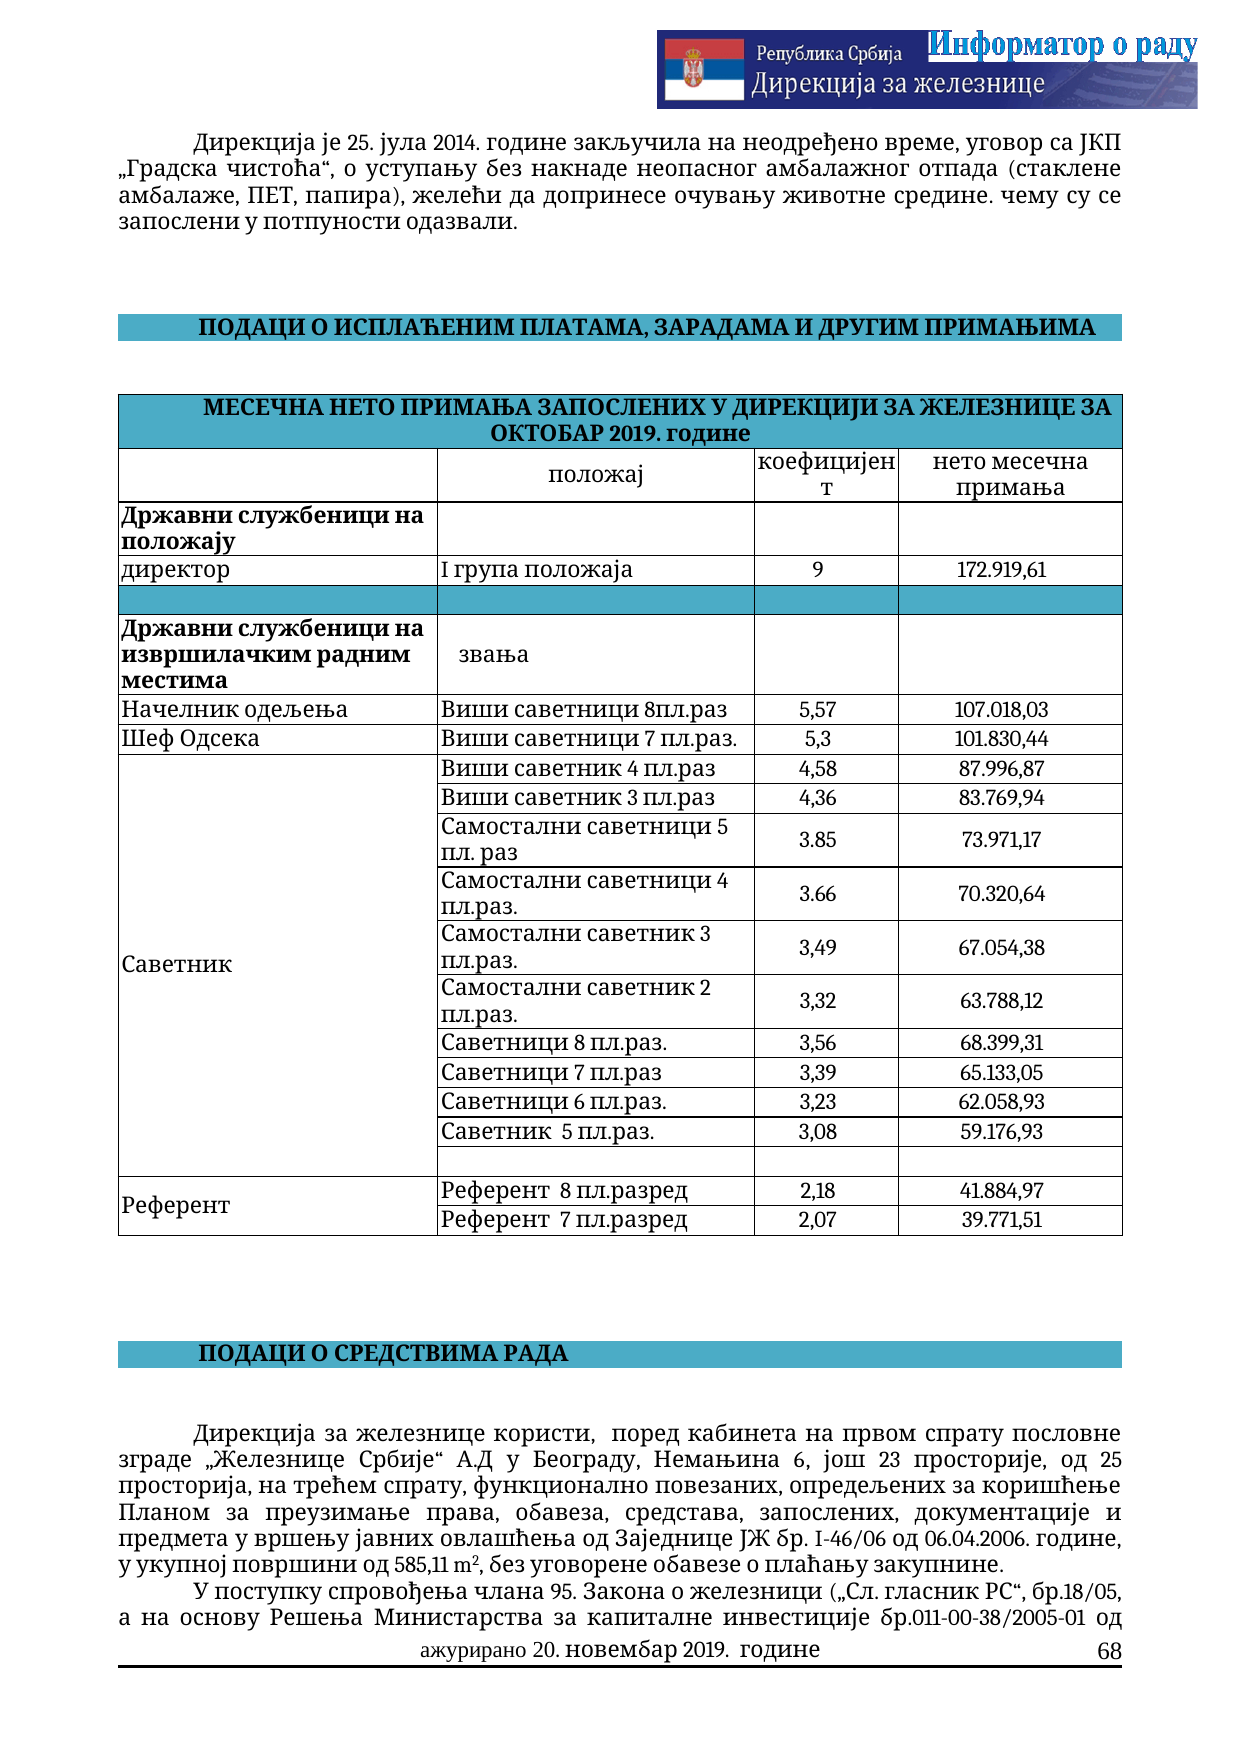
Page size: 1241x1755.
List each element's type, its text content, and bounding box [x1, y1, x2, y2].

subtitle Подаци о средствима рада [118, 1341, 1122, 1368]
table_cell коефицијент [755, 449, 898, 501]
table_cell 4,36 [755, 784, 898, 813]
table_cell 63.788,12 [899, 975, 1122, 1028]
table_cell 67.054,38 [899, 921, 1122, 974]
table_cell 59.176,93 [899, 1118, 1122, 1146]
table_cell [755, 503, 898, 555]
table_header МЕСЕЧНА НЕТО ПРИМАЊА ЗАПОСЛЕНИХ У ДИРЕКЦИЈИ ЗА ЖЕЛЕЗНИЦЕ ЗА ОКТОБАР 2019. године [119, 395, 1122, 448]
table_cell [899, 503, 1122, 555]
text У поступку спровођења члана 95. Закона о железници („Сл. гласник РС“, бр.18/05, а на основу Решења Министарства за капиталне инвестиције бр.011-00-38/2005-01 од [118, 1578, 1122, 1631]
table_cell Саветници 8 пл.раз. [438, 1029, 754, 1057]
table_cell нето месечна примања [899, 449, 1122, 501]
table_cell 107.018,03 [899, 695, 1122, 724]
table_cell 9 [755, 556, 898, 585]
table_cell 3.85 [755, 814, 898, 866]
table_cell Референт 8 пл.разред [438, 1177, 754, 1205]
table_cell [755, 1147, 898, 1176]
table_cell 62.058,93 [899, 1088, 1122, 1116]
table_cell Виши саветник 4 пл.раз [438, 755, 754, 783]
table_cell [438, 503, 754, 555]
table_cell [438, 1147, 754, 1176]
table_cell звања [438, 615, 754, 694]
table_cell Саветници 7 пл.раз [438, 1058, 754, 1087]
table_cell [899, 1147, 1122, 1176]
table_cell 5,57 [755, 695, 898, 724]
table_cell [899, 586, 1122, 614]
table_cell Саветник [119, 755, 437, 1176]
table_cell Државни службеници на положају [119, 503, 437, 555]
table_cell Виши саветник 3 пл.раз [438, 784, 754, 813]
table_cell 73.971,17 [899, 814, 1122, 866]
table_cell Виши саветници 8пл.раз [438, 695, 754, 724]
table_cell 172.919,61 [899, 556, 1122, 585]
table_cell Самостални саветник 3 пл.раз. [438, 921, 754, 974]
table_cell 65.133,05 [899, 1058, 1122, 1087]
table_cell 5,3 [755, 725, 898, 753]
table_cell Саветници 6 пл.раз. [438, 1088, 754, 1116]
subtitle Подаци о исплаћеним платама, зарадама и другим примањима [118, 314, 1122, 341]
table_cell Начелник одељења [119, 695, 437, 724]
table_cell [899, 615, 1122, 694]
table_cell 70.320,64 [899, 868, 1122, 920]
table_cell I група положаја [438, 556, 754, 585]
table_cell 3.66 [755, 868, 898, 920]
table_cell Државни службеници на извршилачким радним местима [119, 615, 437, 694]
table_cell 2,07 [755, 1206, 898, 1235]
table_cell Референт 7 пл.разред [438, 1206, 754, 1235]
table_cell 3,08 [755, 1118, 898, 1146]
table_cell 87.996,87 [899, 755, 1122, 783]
table_cell 3,39 [755, 1058, 898, 1087]
table_cell положај [438, 449, 754, 501]
table_cell 3,23 [755, 1088, 898, 1116]
table_cell [755, 615, 898, 694]
table_cell 3,32 [755, 975, 898, 1028]
table_cell Виши саветници 7 пл.раз. [438, 725, 754, 753]
table_cell 4,58 [755, 755, 898, 783]
table_cell 101.830,44 [899, 725, 1122, 753]
table_cell [438, 586, 754, 614]
text Дирекција је 25. јула 2014. године закључила на неодређено време, уговор са ЈКП „Градска чистоћа“, о уступању без накнаде неопасног амбалажног отпада (стаклене амбалаже, ПЕТ, папира), желећи да допринесе очувању животне средине. чему су се запослени у потпуности одазвали. [118, 130, 1122, 235]
table_cell Саветник 5 пл.раз. [438, 1118, 754, 1146]
table_cell Самостални саветници 4 пл.раз. [438, 868, 754, 920]
table_cell 3,56 [755, 1029, 898, 1057]
table_cell директор [119, 556, 437, 585]
table_cell 2,18 [755, 1177, 898, 1205]
table_cell [755, 586, 898, 614]
table_cell 41.884,97 [899, 1177, 1122, 1205]
table_cell 83.769,94 [899, 784, 1122, 813]
table_cell [119, 449, 437, 501]
table_cell Самостални саветници 5 пл. раз [438, 814, 754, 866]
table_cell [119, 586, 437, 614]
table_cell 3,49 [755, 921, 898, 974]
table_cell Шеф Одсека [119, 725, 437, 753]
table_cell 68.399,31 [899, 1029, 1122, 1057]
table_cell Референт [119, 1177, 437, 1235]
text Дирекција за железнице користи, поред кабинета на првом спрату пословне зграде „Железнице Србије“ А.Д у Београду, Немањина 6, још 23 просторије, од 25 просторија, на трећем спрату, функционално повезаних, опредељених за коришћење Планом за преузимање права, обавеза, средстава, запослених, документације и предмета у вршењу јавних овлашћења од Заједнице ЈЖ бр. I-46/06 од 06.04.2006. године, у укупној површини од 585,11 m2, без уговорене обавезе о плаћању закупнине. [118, 1420, 1122, 1578]
table_cell Самостални саветник 2 пл.раз. [438, 975, 754, 1028]
table_cell 39.771,51 [899, 1206, 1122, 1235]
